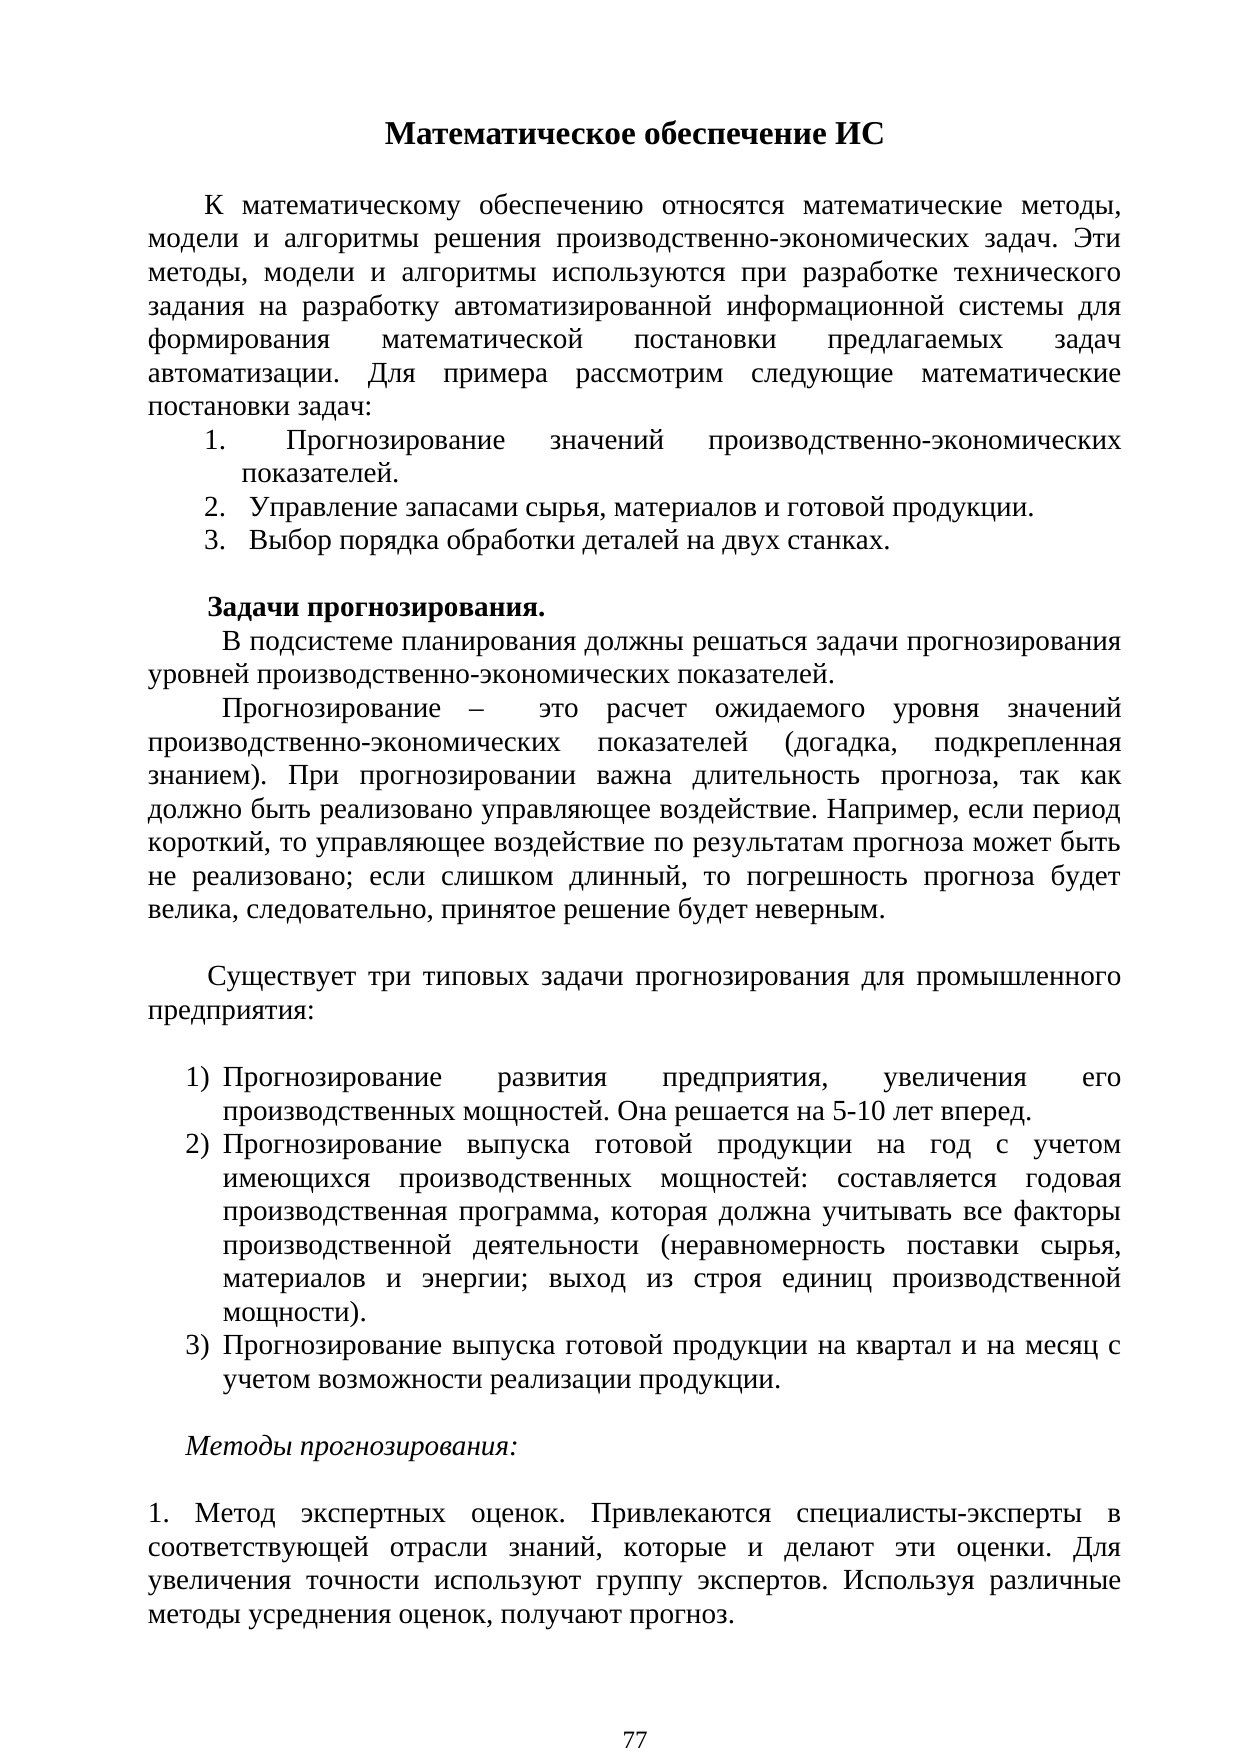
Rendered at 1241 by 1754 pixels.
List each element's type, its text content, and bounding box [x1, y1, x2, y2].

list Прогнозирование значений производственно-экономических показателей. [204, 422, 1122, 489]
text В подсистеме планирования должны решаться задачи прогнозирования уровней производственно-экономических показателей. Прогнозирование – это расчет ожидаемого уровня значений производственно-экономических показателей (догадка, подкрепленная знанием). При прогнозировании важна длительность прогноза, так как должно быть реализовано управляющее воздействие. Например, если период короткий, то управляющее воздействие по результатам прогноза может быть не реализовано; если слишком длинный, то погрешность прогноза будет велика, следовательно, принятое решение будет неверным. [148, 623, 1122, 925]
list Прогнозирование развития предприятия, увеличения его производственных мощностей. Она решается на 5-10 лет вперед. [185, 1059, 1122, 1126]
list Прогнозирование выпуска готовой продукции на квартал и на месяц с учетом возможности реализации продукции. [185, 1327, 1122, 1394]
text 1. Метод экспертных оценок. Привлекаются специалисты-эксперты в соответствующей отрасли знаний, которые и делают эти оценки. Для увеличения точности используют группу экспертов. Используя различные методы усреднения оценок, получают прогноз. [148, 1495, 1122, 1629]
list Прогнозирование выпуска готовой продукции на год с учетом имеющихся производственных мощностей: составляется годовая производственная программа, которая должна учитывать все факторы производственной деятельности (неравномерность поставки сырья, материалов и энергии; выход из строя единиц производственной мощности). [185, 1126, 1122, 1327]
text Методы прогнозирования: [185, 1428, 1122, 1462]
text Задачи прогнозирования. [148, 589, 1122, 623]
subtitle Математическое обеспечение ИС [148, 114, 1122, 152]
text Существует три типовых задачи прогнозирования для промышленного предприятия: [148, 958, 1122, 1026]
text К математическому обеспечению относятся математические методы, модели и алгоритмы решения производственно-экономических задач. Эти методы, модели и алгоритмы используются при разработке технического задания на разработку автоматизированной информационной системы для формирования математической постановки предлагаемых задач автоматизации. Для примера рассмотрим следующие математические постановки задач: [148, 187, 1122, 422]
list Выбор порядка обработки деталей на двух станках. [204, 522, 1122, 556]
list Управление запасами сырья, материалов и готовой продукции. [204, 489, 1122, 522]
